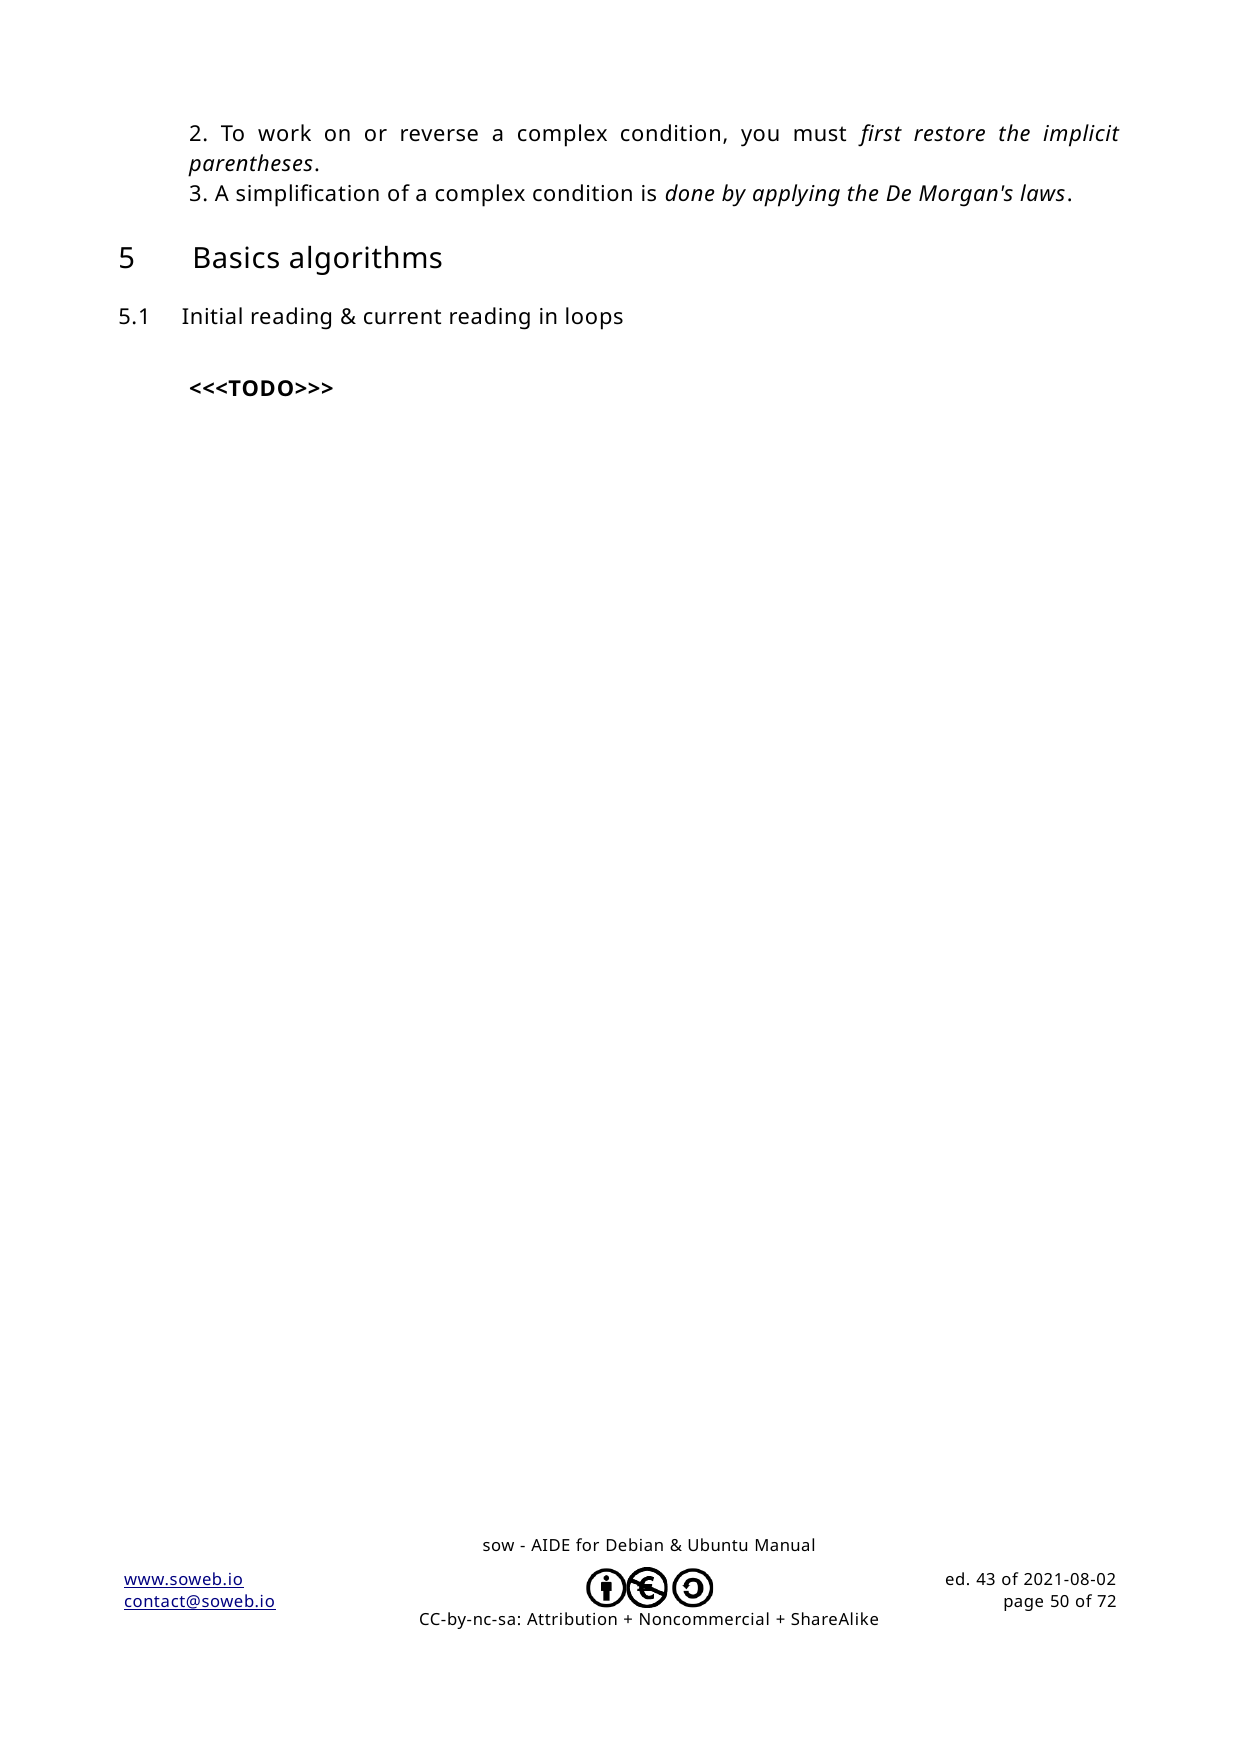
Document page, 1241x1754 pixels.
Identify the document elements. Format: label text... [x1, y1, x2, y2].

subtitle Initial reading & current reading in loops [118, 301, 1122, 331]
text 2. To work on or reverse a complex condition, you must first restore the implicit parentheses. [189, 118, 1122, 178]
subtitle Basics algorithms [118, 238, 1122, 277]
text <<<TODO>>> [189, 372, 1122, 402]
text 3. A simplification of a complex condition is done by applying the De Morgan's laws. [189, 178, 1122, 208]
picture [585, 1567, 668, 1608]
picture [672, 1567, 714, 1608]
